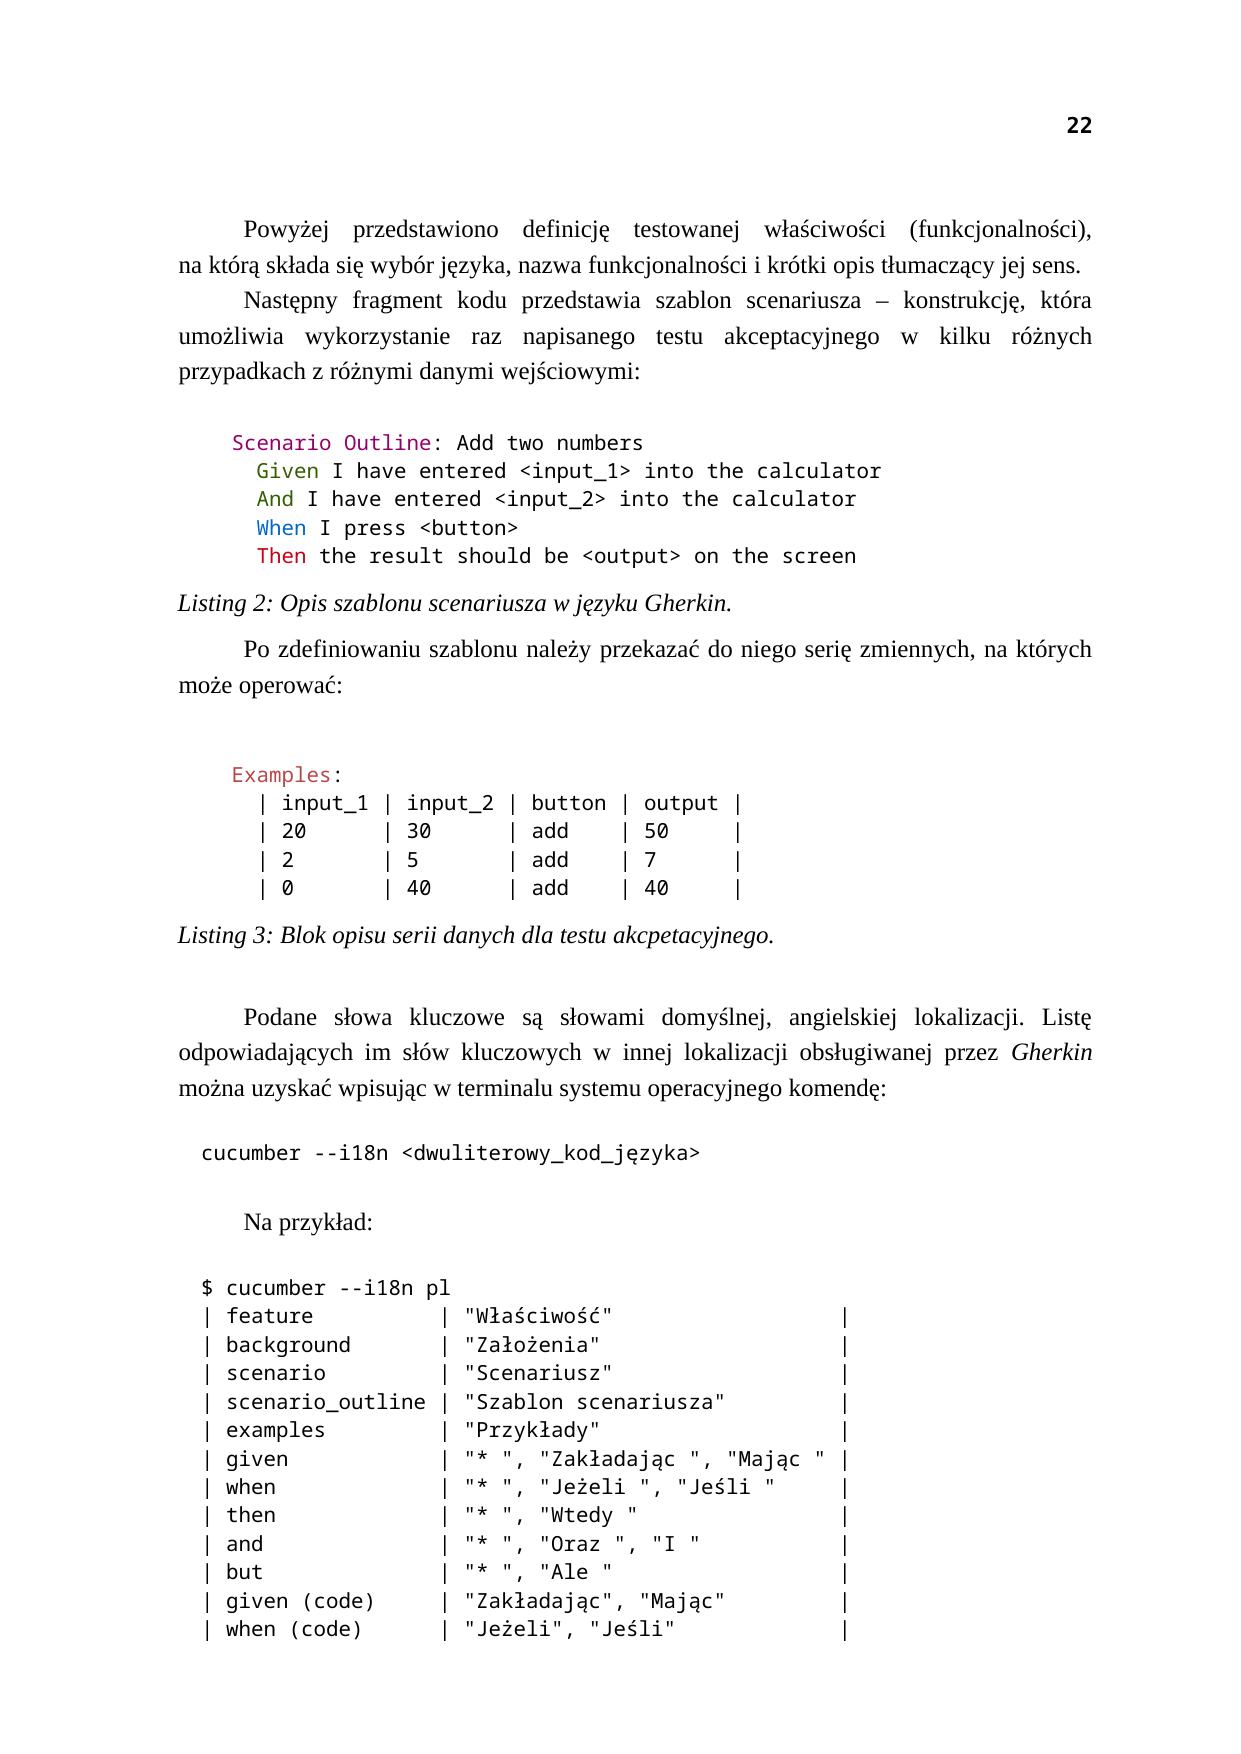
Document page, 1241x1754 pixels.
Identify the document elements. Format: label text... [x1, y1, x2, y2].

text Po zdefiniowaniu szablonu należy przekazać do niego serię zmiennych, na których może operować: [178, 629, 1093, 700]
text Na przykład: [178, 1202, 1093, 1238]
text | when (code) | "Jeżeli", "Jeśli" | [189, 1614, 1093, 1643]
text | scenario | "Scenariusz" | [189, 1358, 1093, 1387]
text | given (code) | "Zakładając", "Mając" | [189, 1586, 1093, 1614]
text | feature | "Właściwość" | [189, 1302, 1093, 1330]
list Listing 3: Blok opisu serii danych dla testu akcpetacyjnego. [177, 920, 1093, 949]
table_header Scenario Outline: Add two numbers Given I have entered <input_1> into the calculator And I have entered <input_2> into the calculator When I press <button> Then the result should be <output> on the screen [177, 422, 1093, 576]
text | and | "* ", "Oraz ", "I " | [189, 1529, 1093, 1557]
text Następny fragment kodu przedstawia szablon scenariusza – konstrukcję, która umożliwia wykorzystanie raz napisanego testu akceptacyjnego w kilku różnych przypadkach z różnymi danymi wejściowymi: [178, 280, 1093, 387]
list Listing 2: Opis szablonu scenariusza w języku Gherkin. [177, 588, 1093, 617]
text | when | "* ", "Jeżeli ", "Jeśli " | [189, 1472, 1093, 1501]
text Powyżej przedstawiono definicję testowanej właściwości (funkcjonalności), na którą składa się wybór języka, nazwa funkcjonalności i krótki opis tłumaczący jej sens. [178, 209, 1093, 280]
text Podane słowa kluczowe są słowami domyślnej, angielskiej lokalizacji. Listę odpowiadających im słów kluczowych w innej lokalizacji obsługiwanej przez Gherkin można uzyskać wpisując w terminalu systemu operacyjnego komendę: [178, 997, 1093, 1103]
text | but | "* ", "Ale " | [189, 1557, 1093, 1586]
text cucumber --i18n <dwuliterowy_kod_języka> [189, 1138, 1093, 1167]
text | scenario_outline | "Szablon scenariusza" | [189, 1387, 1093, 1415]
text | background | "Założenia" | [189, 1330, 1093, 1358]
text | given | "* ", "Zakładając ", "Mając " | [189, 1444, 1093, 1472]
table_header Examples: | input_1 | input_2 | button | output | | 20 | 30 | add | 50 | | 2 | 5 | add | 7 | | 0 | 40 | add | 40 | [177, 754, 1093, 908]
text $ cucumber --i18n pl [189, 1273, 1093, 1302]
text | examples | "Przykłady" | [189, 1415, 1093, 1444]
text | then | "* ", "Wtedy " | [189, 1501, 1093, 1529]
